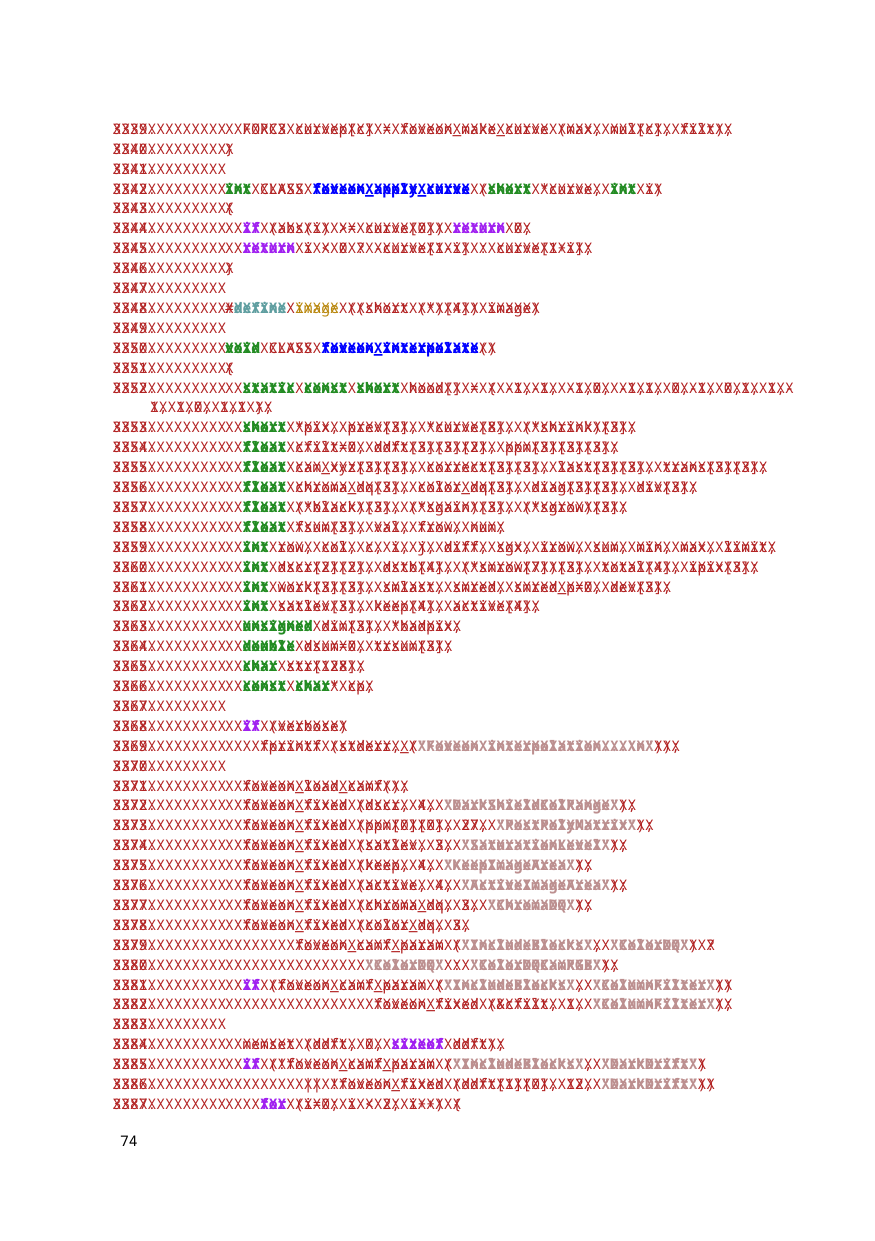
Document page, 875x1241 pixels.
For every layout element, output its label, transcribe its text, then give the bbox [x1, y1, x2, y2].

list const char* cp; [112, 676, 799, 696]
list { [112, 357, 799, 377]
list int dscr[2][2], dstb[4], (*smrow[7])[3], total[4], ipix[3]; [112, 556, 799, 576]
list if (foveon_camf_param ("IncludeBlocks", "ColumnFilter")) [112, 974, 799, 994]
list } [112, 139, 799, 158]
list float cam_xyz[3][3], correct[3][3], last[3][3], trans[3][3]; [112, 457, 799, 477]
list } [112, 258, 799, 278]
list { [112, 198, 799, 218]
list if (abs(i) >= curve[0]) return 0; [112, 218, 799, 238]
list fprintf (stderr,_("Foveon interpolation...\n")); [112, 736, 799, 755]
list return i < 0 ? -curve[1-i] : curve[1+i]; [112, 238, 799, 258]
list short *pix, prev[3], *curve[8], (*shrink)[3]; [112, 417, 799, 437]
list float (*black)[3], (*sgain)[3], (*sgrow)[3]; [112, 497, 799, 517]
list foveon_fixed (satlev, 3, "SaturationLevel"); [112, 835, 799, 855]
list float fsum[3], val, frow, num; [112, 517, 799, 537]
list void CLASS foveon_interpolate() [112, 338, 799, 357]
list "ColorDQ" : "ColorDQCamRGB"); [112, 954, 799, 974]
list foveon_fixed (chroma_dq, 3, "ChromaDQ"); [112, 895, 799, 914]
list double dsum=0, trsum[3]; [112, 636, 799, 656]
list unsigned dim[3], *badpix; [112, 616, 799, 636]
list foveon_fixed (ppm[0][0], 27, "PostPolyMatrix"); [112, 815, 799, 835]
list foveon_fixed (color_dq, 3, [112, 914, 799, 934]
list int work[3][3], smlast, smred, smred_p=0, dev[3]; [112, 576, 799, 596]
list foveon_fixed (&cfilt, 1, "ColumnFilter"); [112, 994, 799, 1014]
list foveon_fixed (dscr, 4, "DarkShieldColRange"); [112, 795, 799, 815]
list float cfilt=0, ddft[3][3][2], ppm[3][3][3]; [112, 437, 799, 457]
list int row, col, c, i, j, diff, sgx, irow, sum, min, max, limit; [112, 537, 799, 556]
list static const short hood[] = { -1,-1, -1,0, -1,1, 0,-1, 0,1, 1,-1, 1,0, 1,1 }; [112, 377, 799, 417]
list char str[128]; [112, 656, 799, 676]
list foveon_camf_param ("IncludeBlocks", "ColorDQ") ? [112, 934, 799, 954]
list float chroma_dq[3], color_dq[3], diag[3][3], div[3]; [112, 477, 799, 497]
list if (!foveon_camf_param ("IncludeBlocks", "DarkDrift") [112, 1054, 799, 1074]
list foveon_fixed (keep, 4, "KeepImageArea"); [112, 855, 799, 875]
list FORC3 curvep[c] = foveon_make_curve (max, mul[c], filt); [112, 119, 799, 139]
list for (i=0; i < 2; i++) { [112, 1094, 799, 1113]
list if (verbose) [112, 716, 799, 736]
list foveon_load_camf(); [112, 775, 799, 795]
list || !foveon_fixed (ddft[1][0], 12, "DarkDrift")) [112, 1074, 799, 1094]
list #define image ((short (*)[4]) image) [112, 298, 799, 318]
list int CLASS foveon_apply_curve (short *curve, int i) [112, 178, 799, 198]
list memset (ddft, 0, sizeof ddft); [112, 1034, 799, 1054]
list int satlev[3], keep[4], active[4]; [112, 596, 799, 616]
list foveon_fixed (active, 4, "ActiveImageArea"); [112, 875, 799, 895]
